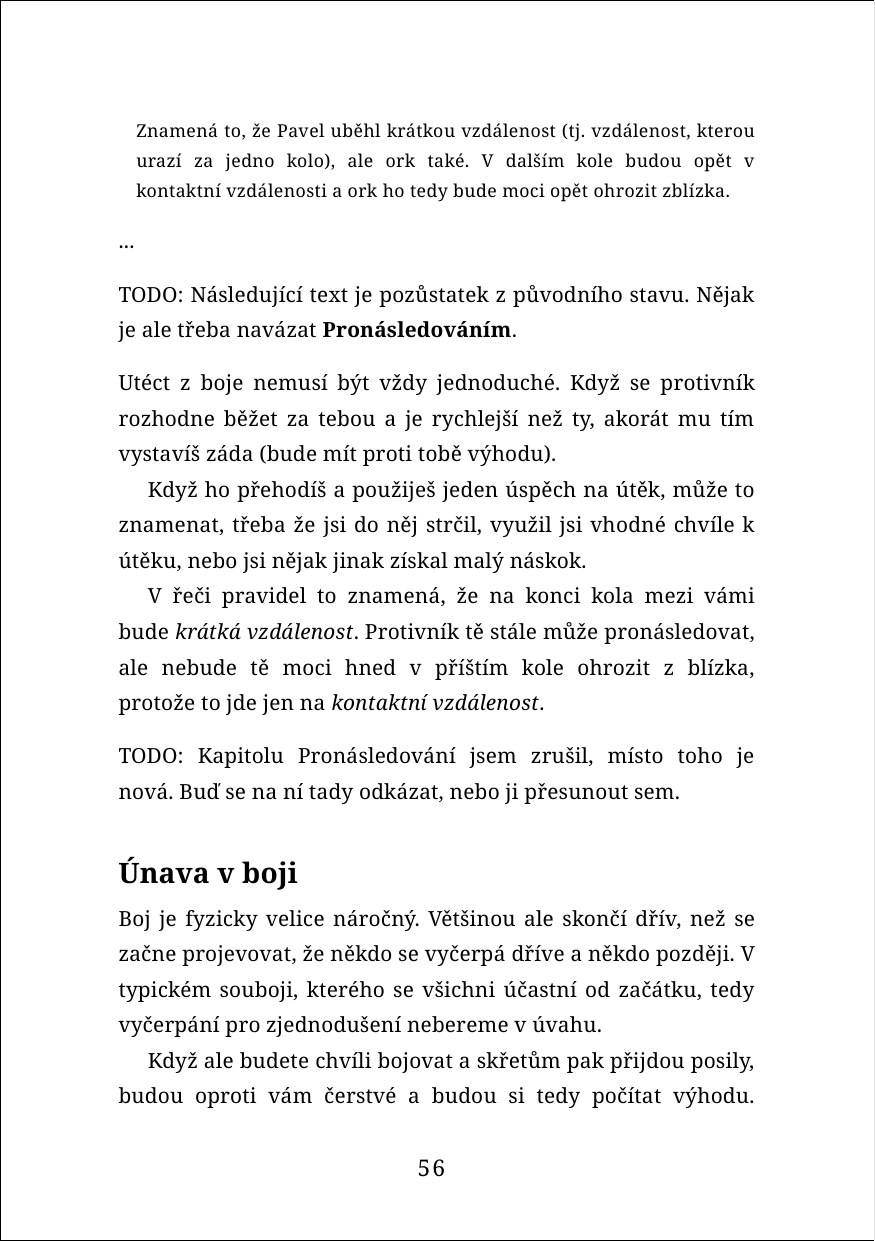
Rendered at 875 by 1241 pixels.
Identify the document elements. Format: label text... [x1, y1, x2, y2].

text Utéct z boje nemusí být vždy jednoduché. Když se protivník rozhodne běžet za tebou a je rychlejší než ty, akorát mu tím vystavíš záda (bude mít proti tobě výhodu). Když ho přehodíš a použiješ jeden úspěch na útěk, může to znamenat, třeba že jsi do něj strčil, využil jsi vhodné chvíle k útěku, nebo jsi nějak jinak získal malý náskok. V řeči pravidel to znamená, že na konci kola mezi vámi bude krátká vzdálenost. Protivník tě stále může pronásledovat, ale nebude tě moci hned v příštím kole ohrozit z blízka, protože to jde jen na kontaktní vzdálenost. [118, 368, 756, 717]
text Znamená to, že Pavel uběhl krátkou vzdálenost (tj. vzdálenost, kterou urazí za jedno kolo), ale ork také. V dalším kole budou opět v kontaktní vzdálenosti a ork ho tedy bude moci opět ohrozit zblízka. [136, 118, 756, 203]
text ... [118, 227, 756, 255]
subtitle Únava v boji [118, 854, 756, 892]
text Boj je fyzicky velice náročný. Většinou ale skončí dřív, než se začne projevovat, že někdo se vyčerpá dříve a někdo později. V typickém souboji, kterého se všichni účastní od začátku, tedy vyčerpání pro zjednodušení nebereme v úvahu. Když ale budete chvíli bojovat a skřetům pak přijdou posily, budou oproti vám čerstvé a budou si tedy počítat výhodu. [118, 904, 756, 1110]
text TODO: Kapitolu Pronásledování jsem zrušil, místo toho je nová. Buď se na ní tady odkázat, nebo ji přesunout sem. [118, 741, 756, 805]
text TODO: Následující text je pozůstatek z původního stavu. Nějak je ale třeba navázat Pronásledováním. [118, 280, 756, 344]
